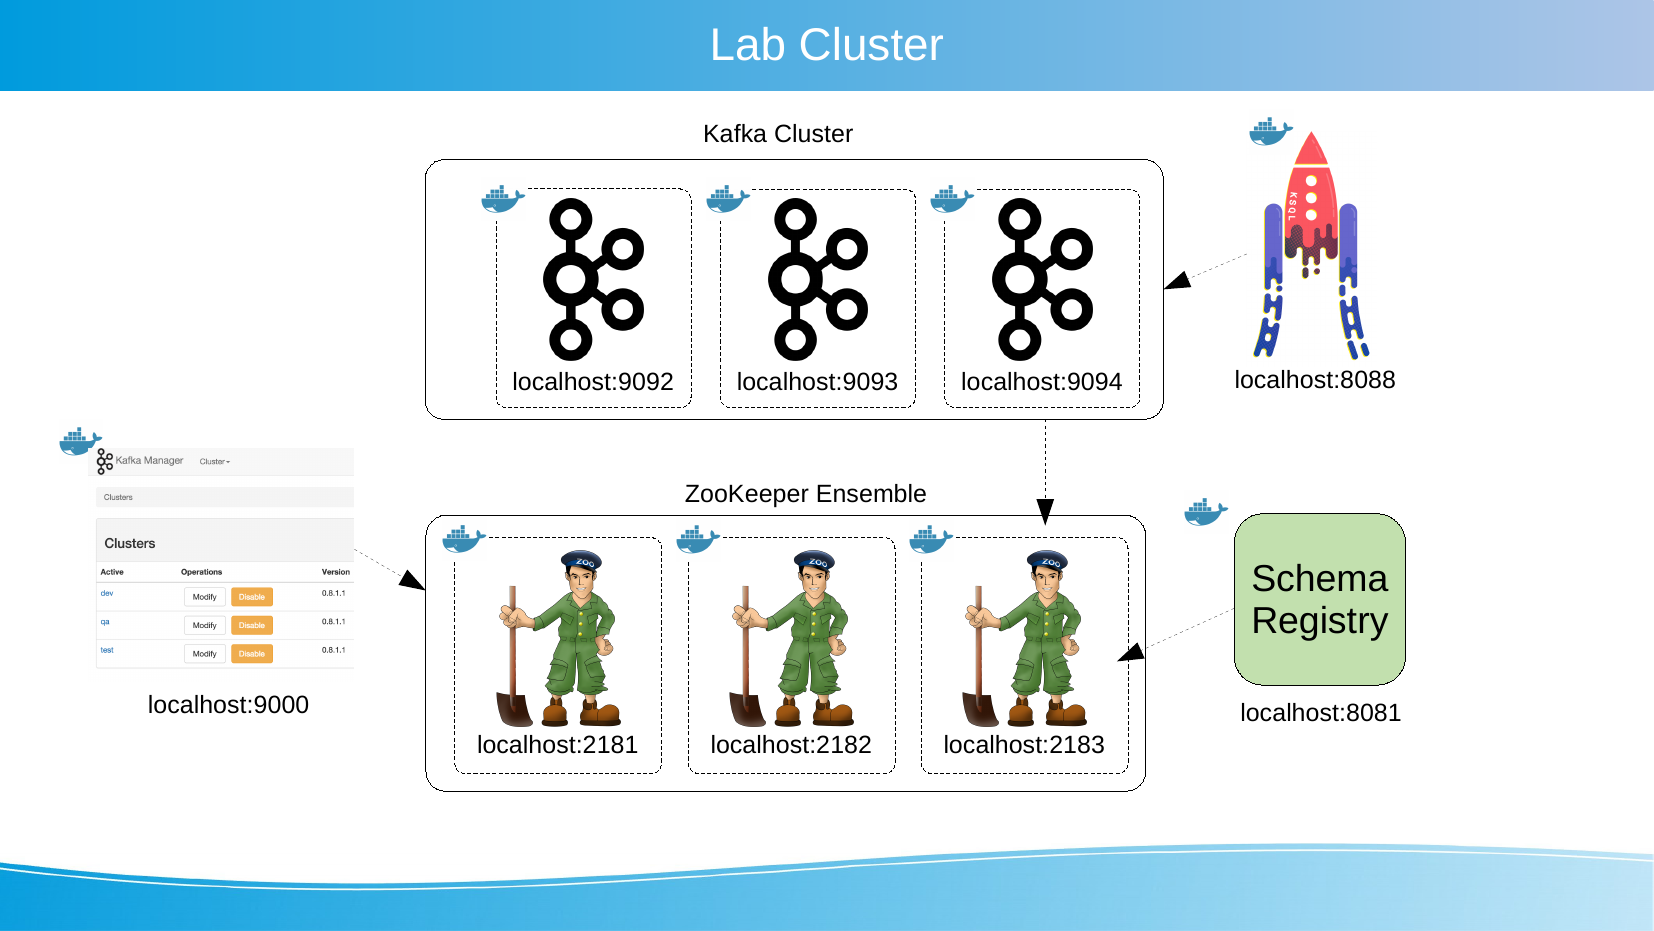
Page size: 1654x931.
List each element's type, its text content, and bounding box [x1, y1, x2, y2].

picture [930, 177, 975, 222]
picture [0, 843, 1654, 931]
picture [706, 177, 751, 222]
text_box localhost:2182 [695, 723, 888, 767]
text_box [354, 425, 426, 691]
picture [992, 198, 1093, 360]
title Lab Cluster [82, 5, 1571, 85]
picture [1246, 109, 1377, 358]
picture [962, 550, 1087, 723]
picture [729, 550, 854, 723]
picture [1184, 490, 1229, 534]
text_box localhost:8081 [1225, 690, 1418, 734]
text_box localhost:9092 [497, 360, 690, 404]
text_box localhost:9000 [133, 683, 325, 727]
text_box ZooKeeper Ensemble [670, 472, 943, 516]
picture [768, 198, 868, 360]
picture [909, 517, 954, 562]
text_box Kafka Cluster [688, 112, 869, 156]
text_box localhost:9094 [946, 360, 1139, 404]
picture [496, 550, 621, 723]
text_box Schema Registry [1234, 513, 1406, 686]
picture [59, 419, 354, 682]
text_box localhost:2183 [928, 723, 1121, 767]
picture [543, 198, 644, 360]
picture [481, 177, 526, 221]
picture [442, 517, 487, 562]
text_box localhost:8088 [1219, 358, 1412, 402]
text_box localhost:9093 [722, 360, 914, 404]
picture [676, 517, 721, 562]
text_box localhost:2181 [462, 723, 654, 767]
